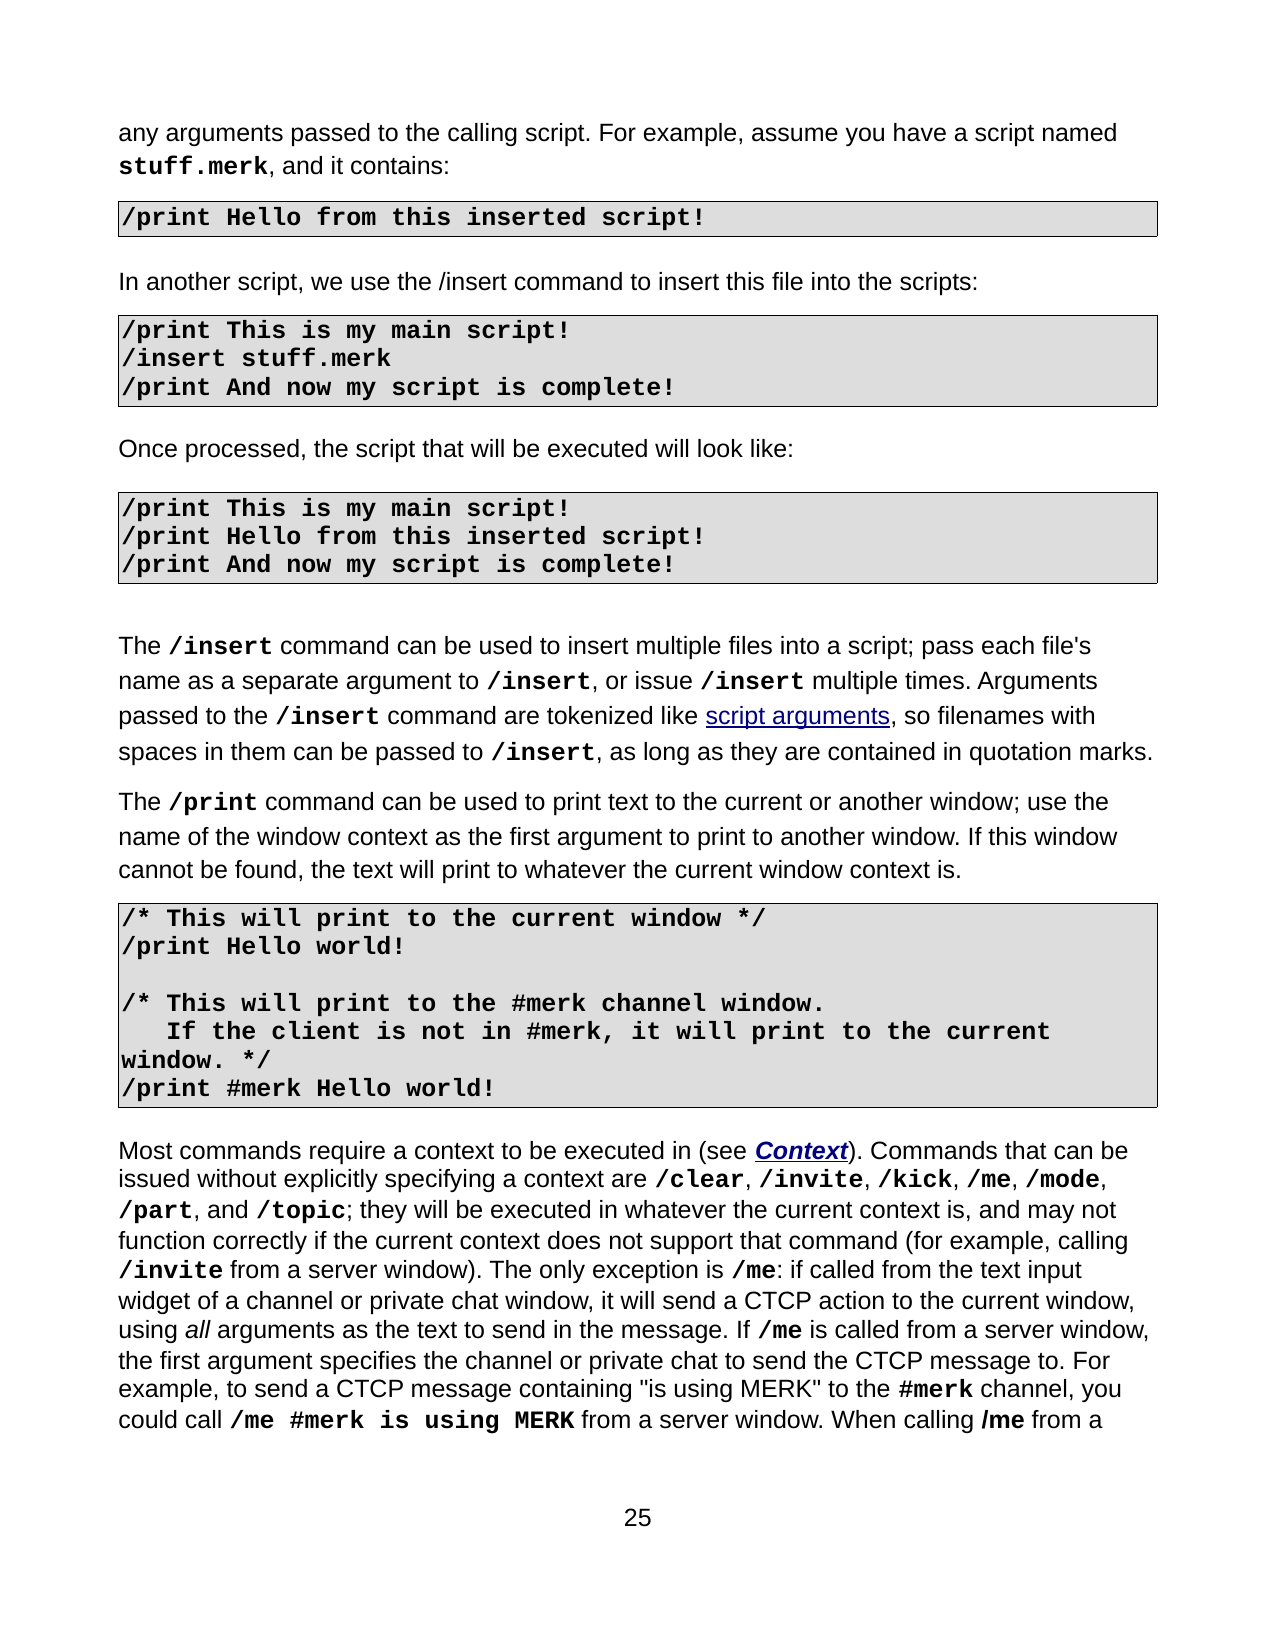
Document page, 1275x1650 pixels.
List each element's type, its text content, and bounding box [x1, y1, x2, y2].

text Once processed, the script that will be executed will look like: [118, 434, 1157, 463]
text In another script, we use the /insert command to insert this file into the scripts: [118, 267, 1157, 296]
text The /insert command can be used to insert multiple files into a script; pass each file's name as a separate argument to /insert, or issue /insert multiple times. Arguments passed to the /insert command are tokenized like script arguments, so filenames with spaces in them can be passed to /insert, as long as they are contained in quotation marks. [118, 631, 1157, 767]
table_header /print Hello from this inserted script! [119, 202, 1157, 236]
text any arguments passed to the calling script. For example, assume you have a script named stuff.merk, and it contains: [118, 118, 1157, 182]
text Most commands require a context to be executed in (see Context). Commands that can be issued without explicitly specifying a context are /clear, /invite, /kick, /me, /mode, /part, and /topic; they will be executed in whatever the current context is, and may not function correctly if the current context does not support that command (for example, calling /invite from a server window). The only exception is /me: if called from the text input widget of a channel or private chat window, it will send a CTCP action to the current window, using all arguments as the text to send in the message. If /me is called from a server window, the first argument specifies the channel or private chat to send the CTCP message to. For example, to send a CTCP message containing "is using MERK" to the #merk channel, you could call /me #merk is using MERK from a server window. When calling /me from a [118, 1136, 1157, 1436]
table_header /print This is my main script! /print Hello from this inserted script! /print And now my script is complete! [119, 493, 1157, 583]
table_header /print This is my main script! /insert stuff.merk /print And now my script is complete! [119, 316, 1157, 406]
table_header /* This will print to the current window */ /print Hello world! /* This will print to the #merk channel window. If the client is not in #merk, it will print to the current window. */ /print #merk Hello world! [119, 904, 1157, 1107]
text The /print command can be used to print text to the current or another window; use the name of the window context as the first argument to print to another window. If this window cannot be found, the text will print to whatever the current window context is. [118, 787, 1157, 883]
